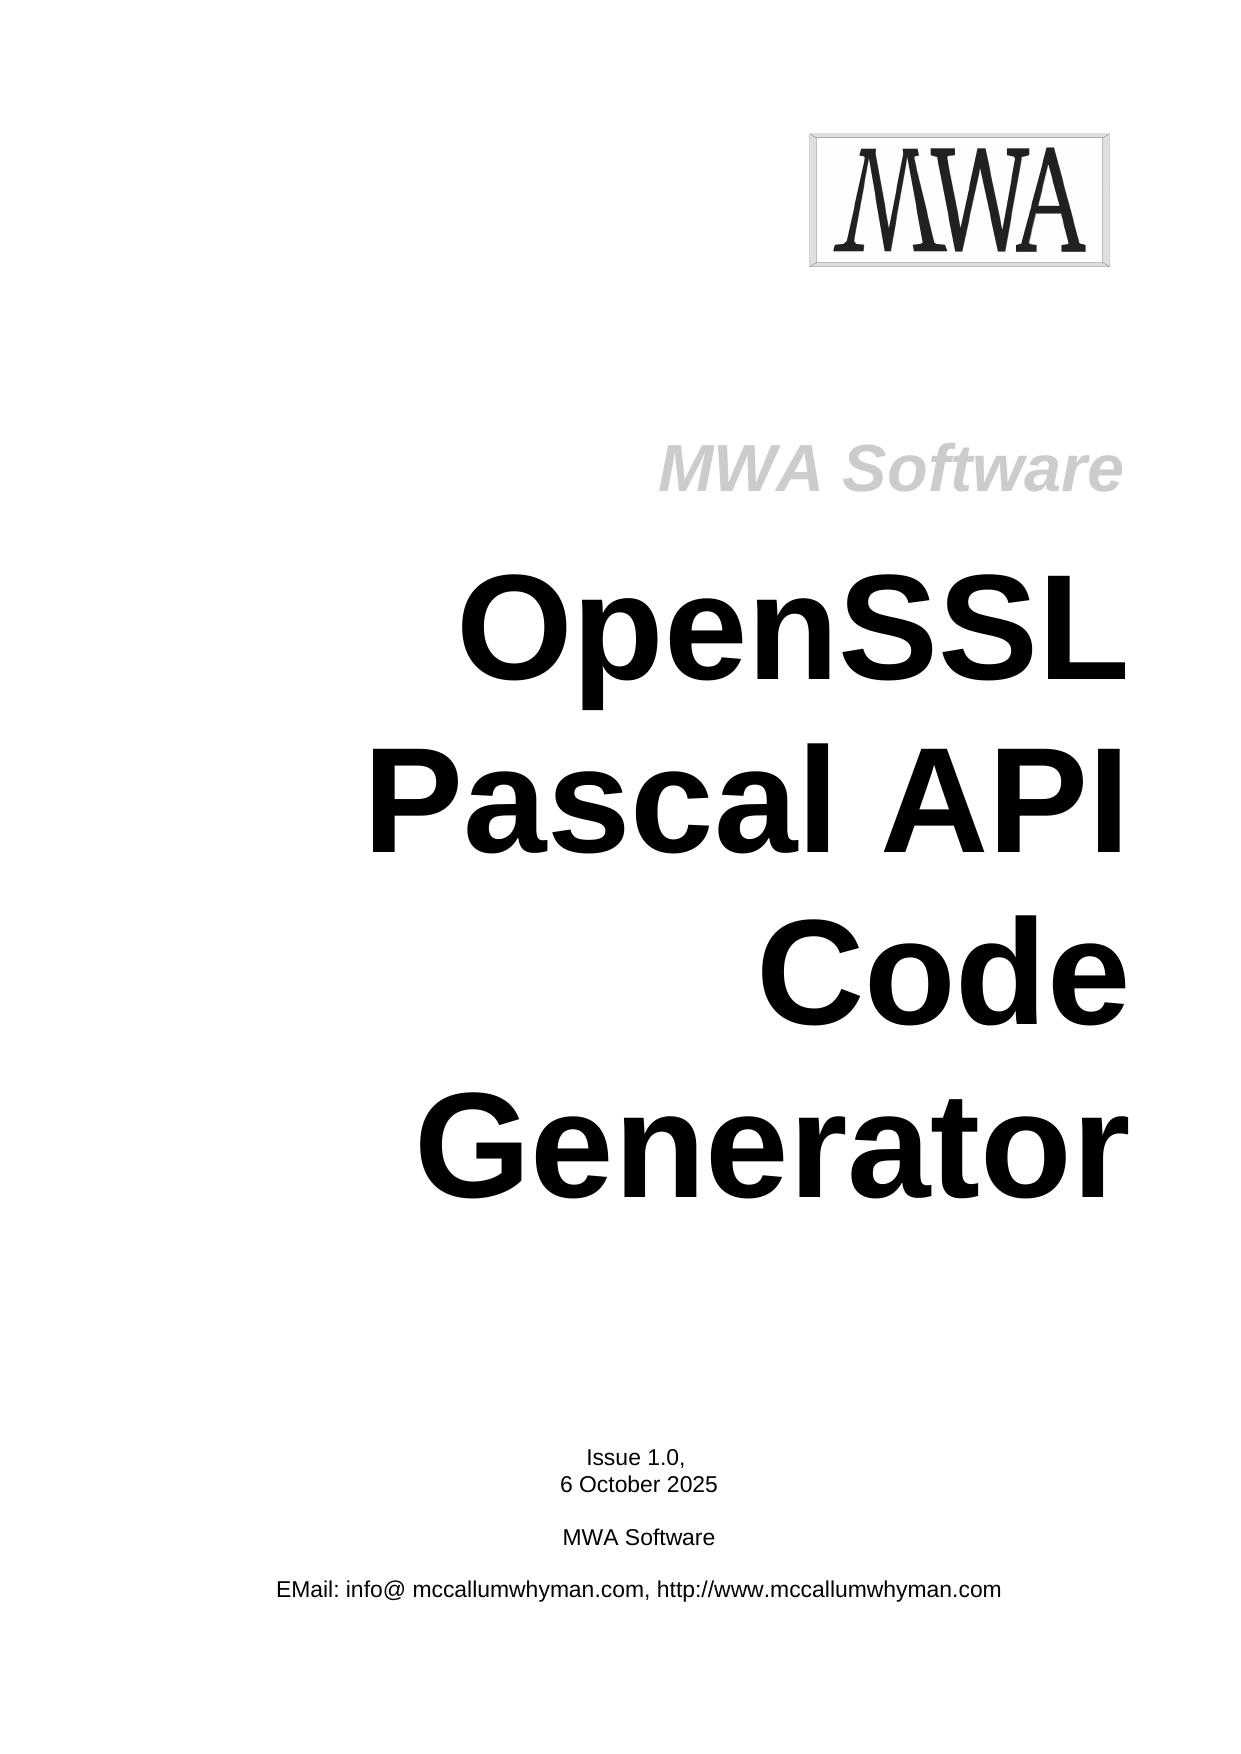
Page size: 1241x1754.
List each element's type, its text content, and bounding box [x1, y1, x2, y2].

text MWA Software [230, 429, 1131, 505]
text MWA Software [150, 1523, 1128, 1550]
text 6 October 2025 [150, 1471, 1128, 1497]
text OpenSSL Pascal API Code Generator [155, 505, 1131, 1229]
text Issue 1.0, [150, 1444, 1128, 1471]
text EMail: info@ mccallumwhyman.com, http://www.mccallumwhyman.com [150, 1576, 1128, 1602]
